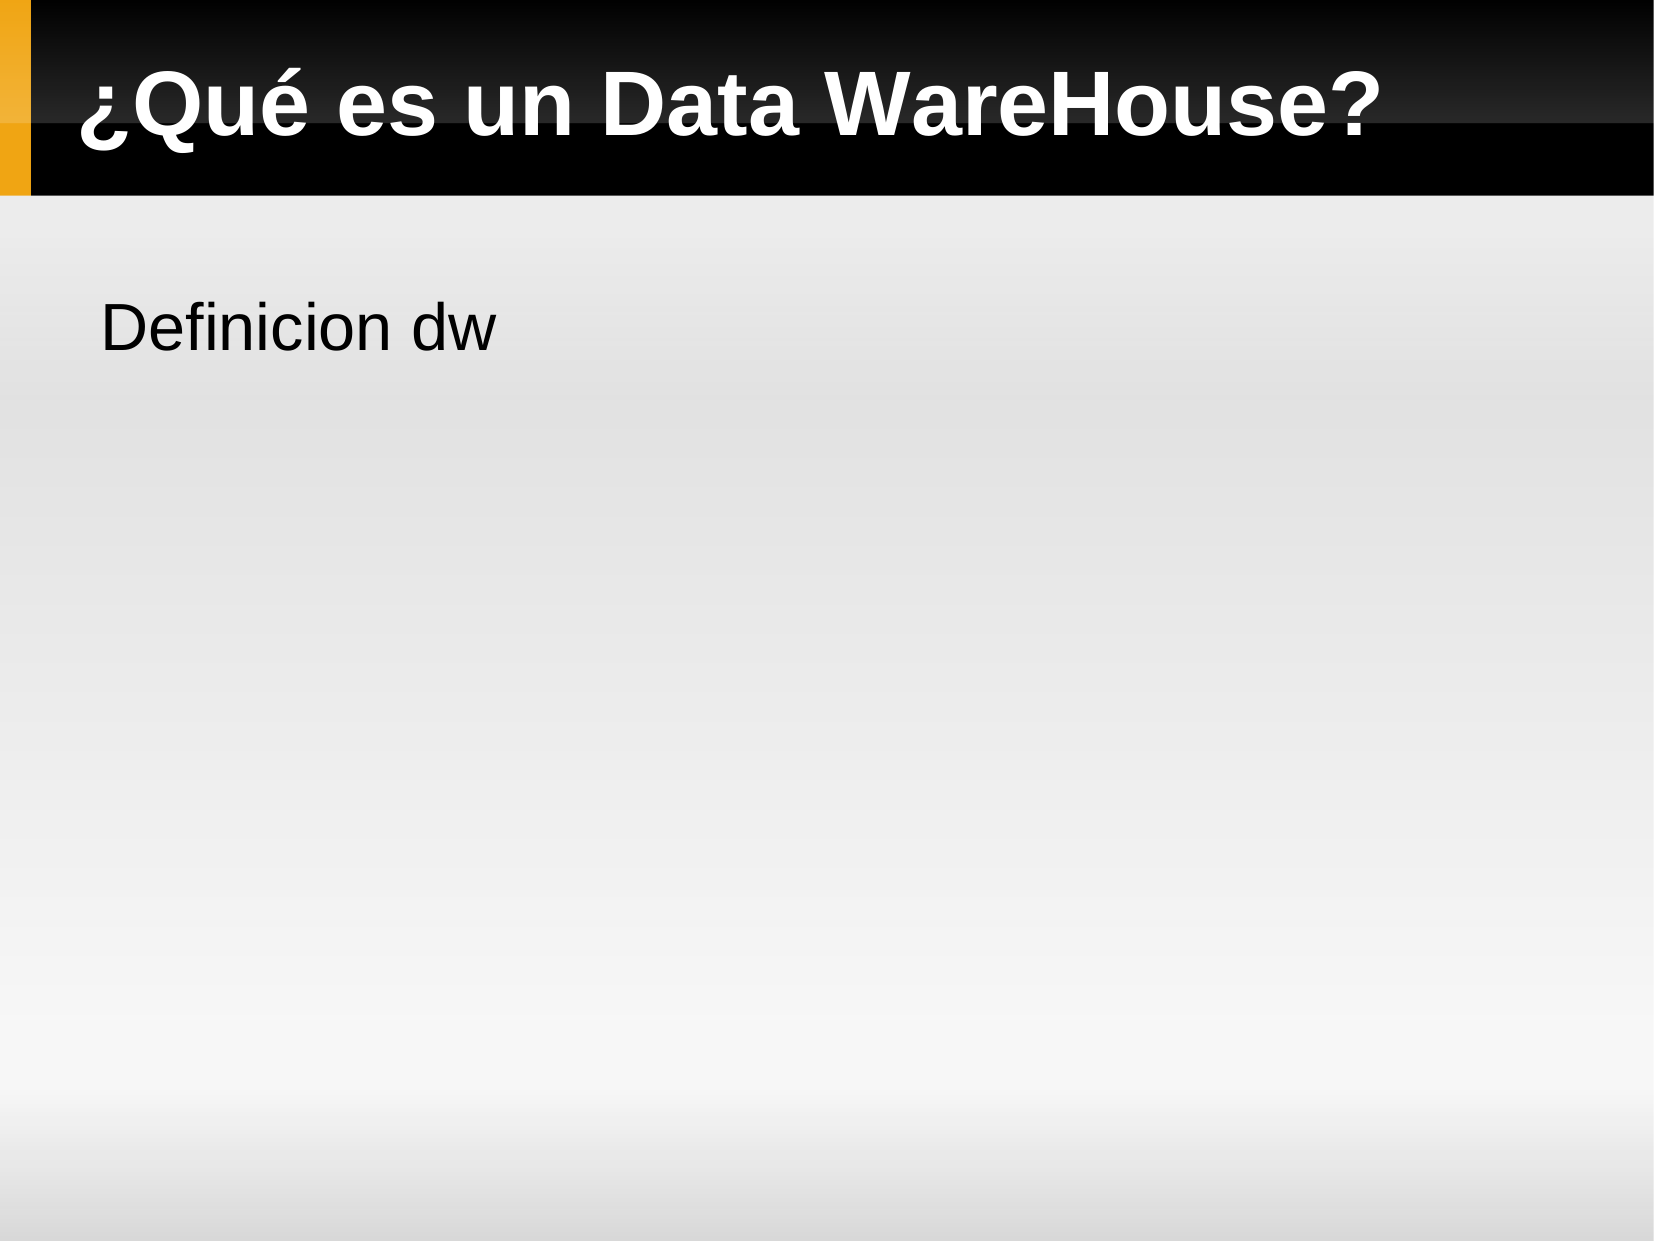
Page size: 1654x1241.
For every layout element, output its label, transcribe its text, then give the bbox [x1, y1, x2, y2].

list Definicion dw [82, 290, 1571, 1109]
title ¿Qué es un Data WareHouse? [76, 0, 1565, 208]
picture [0, 0, 1654, 1241]
